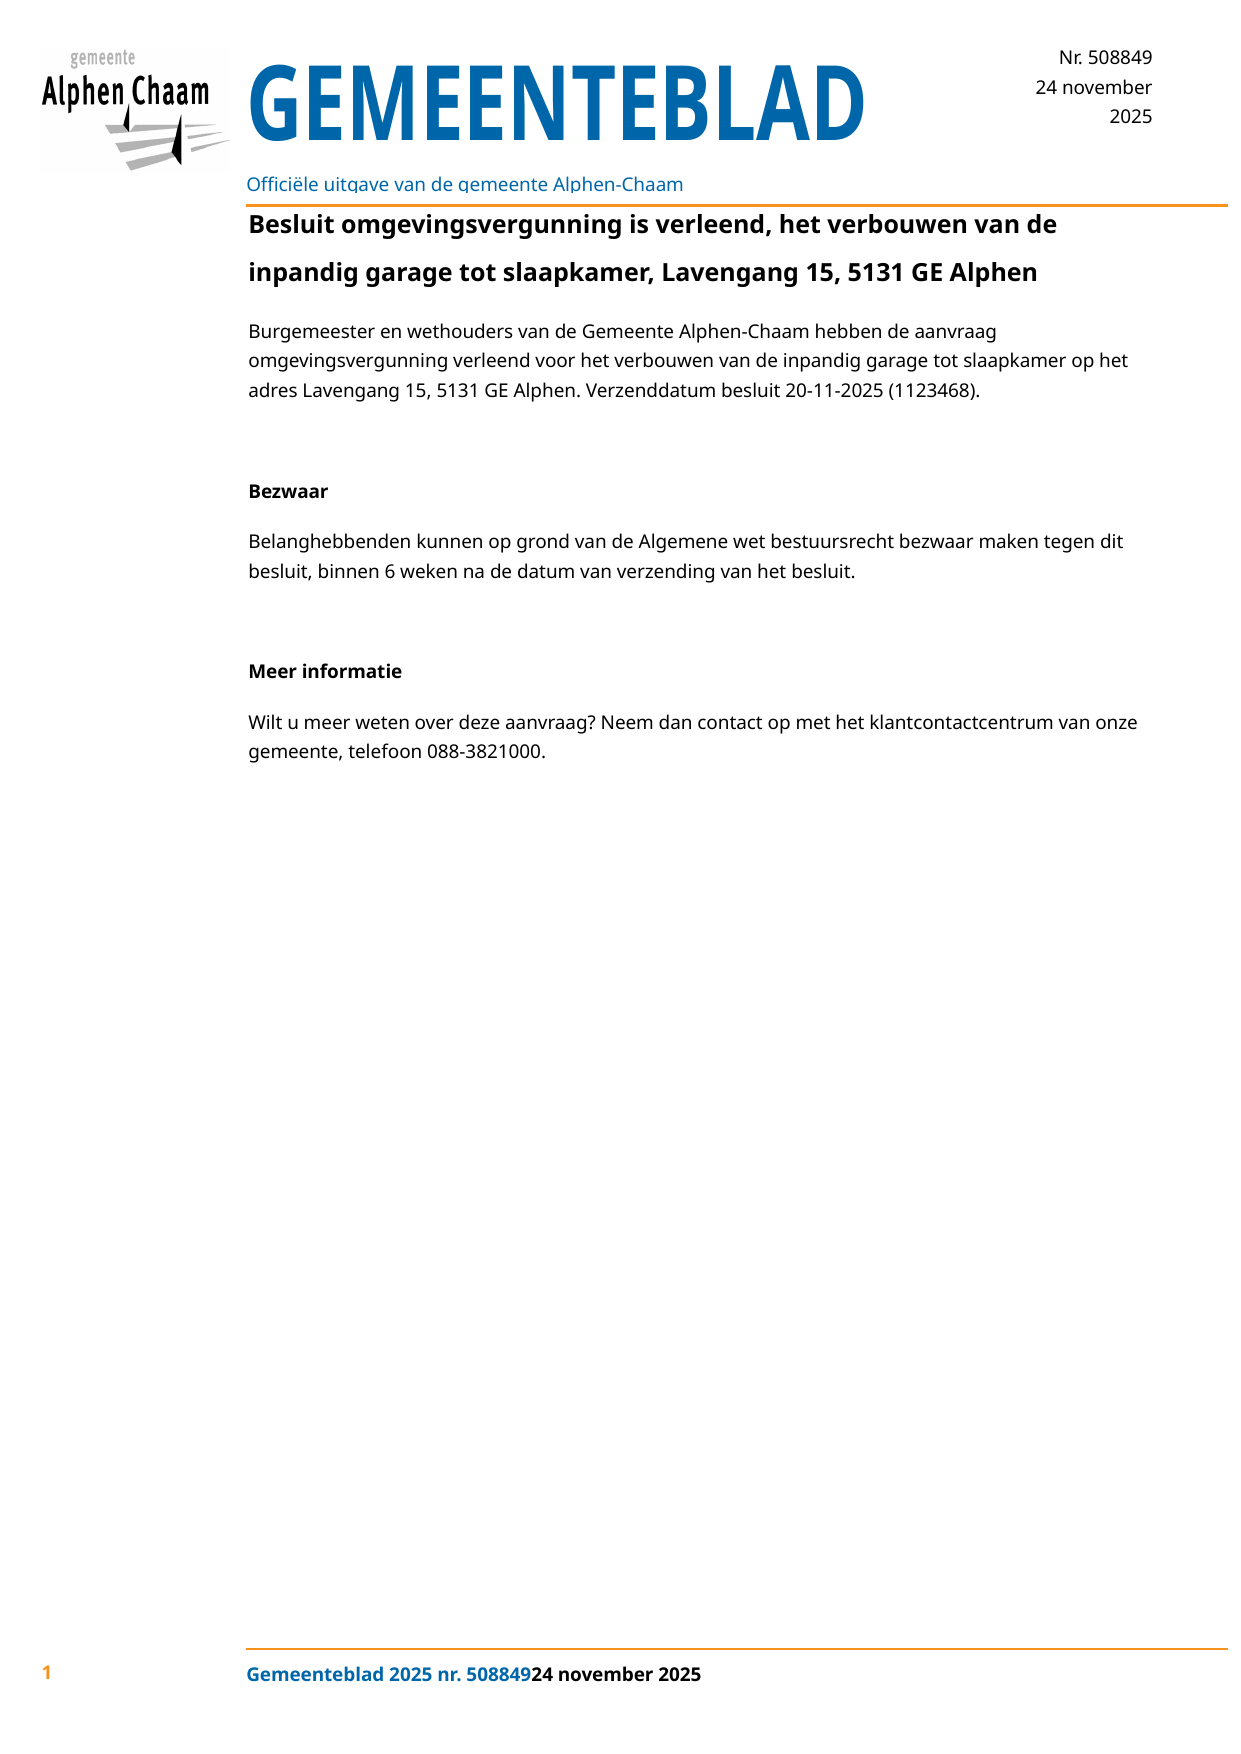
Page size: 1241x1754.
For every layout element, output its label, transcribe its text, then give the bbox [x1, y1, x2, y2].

text Wilt u meer weten over deze aanvraag? Neem dan contact op met het klantcontactcentrum van onze gemeente, telefoon 088-3821000. [248, 709, 1152, 764]
text Burgemeester en wethouders van de Gemeente Alphen-Chaam hebben de aanvraag omgevingsvergunning verleend voor het verbouwen van de inpandig garage tot slaapkamer op het adres Lavengang 15, 5131 GE Alphen. Verzenddatum besluit 20-11-2025 (1123468). [248, 318, 1152, 403]
picture [41, 47, 231, 172]
text Meer informatie [248, 659, 1152, 684]
text Bezwaar [248, 478, 1152, 504]
text Belanghebbenden kunnen op grond van de Algemene wet bestuursrecht bezwaar maken tegen dit besluit, binnen 6 weken na de datum van verzending van het besluit. [248, 528, 1152, 584]
text Besluit omgevingsvergunning is verleend, het verbouwen van de inpandig garage tot slaapkamer, Lavengang 15, 5131 GE Alphen [248, 207, 1152, 288]
